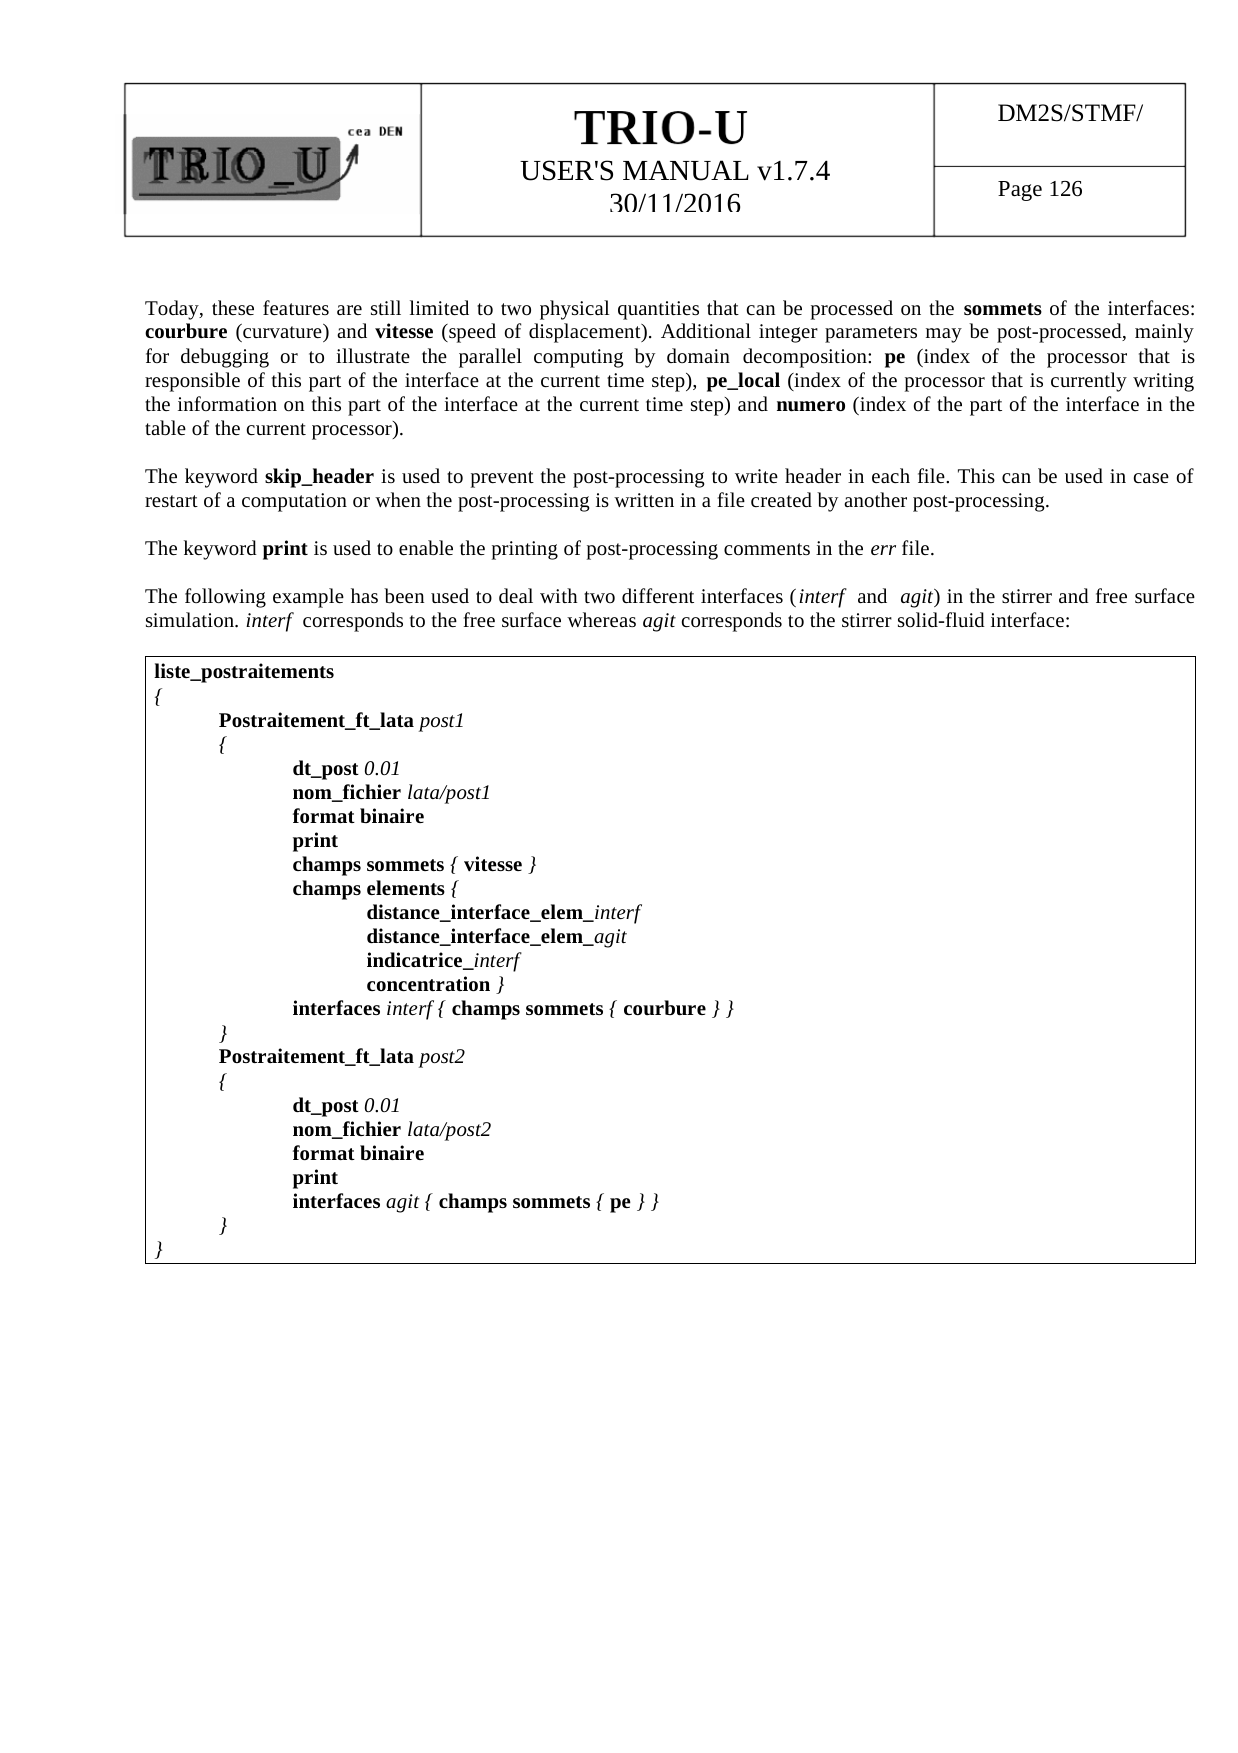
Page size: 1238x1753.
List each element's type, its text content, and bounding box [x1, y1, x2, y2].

text liste_postraitements [146, 657, 1195, 680]
text Today, these features are still limited to two physical quantities that can be processed on the sommets of the interfaces: courbure (curvature) and vitesse (speed of displacement). Additional integer parameters may be post-processed, mainly for debugging or to illustrate the parallel computing by domain decomposition: pe (index of the processor that is responsible of this part of the interface at the current time step), pe_local (index of the processor that is currently writing the information on this part of the interface at the current time step) and numero (index of the part of the interface in the table of the current processor). [145, 295, 1196, 440]
text } [146, 1017, 1195, 1041]
text dt_post 0.01 [146, 752, 1195, 777]
text champs sommets { vitesse } [146, 849, 1195, 873]
text { [146, 680, 1195, 704]
text dt_post 0.01 [146, 1089, 1195, 1113]
text } [146, 1210, 1195, 1234]
text interfaces interf { champs sommets { courbure } } [146, 993, 1195, 1017]
text nom_fichier lata/post2 [146, 1113, 1195, 1137]
text nom_fichier lata/post1 [146, 777, 1195, 801]
text interfaces agit { champs sommets { pe } } [146, 1186, 1195, 1210]
text distance_interface_elem_interf [146, 897, 1195, 921]
text The keyword skip_header is used to prevent the post-processing to write header in each file. This can be used in case of restart of a computation or when the post-processing is written in a file created by another post-processing. [145, 464, 1196, 512]
text The following example has been used to deal with two different interfaces (interf and agit) in the stirrer and free surface simulation. interf corresponds to the free surface whereas agit corresponds to the stirrer solid-fluid interface: [145, 584, 1196, 632]
text concentration } [146, 969, 1195, 993]
text print [146, 825, 1195, 849]
text Postraitement_ft_lata post1 [146, 704, 1195, 728]
text Postraitement_ft_lata post2 [146, 1041, 1195, 1065]
text format binaire [146, 801, 1195, 825]
text { [146, 728, 1195, 752]
text champs elements { [146, 873, 1195, 897]
text The keyword print is used to enable the printing of post-processing comments in the err file. [145, 536, 1196, 560]
text indicatrice_interf [146, 945, 1195, 969]
text distance_interface_elem_agit [146, 921, 1195, 945]
text format binaire [146, 1137, 1195, 1162]
text print [146, 1162, 1195, 1186]
text } [146, 1234, 1195, 1263]
text { [146, 1065, 1195, 1089]
